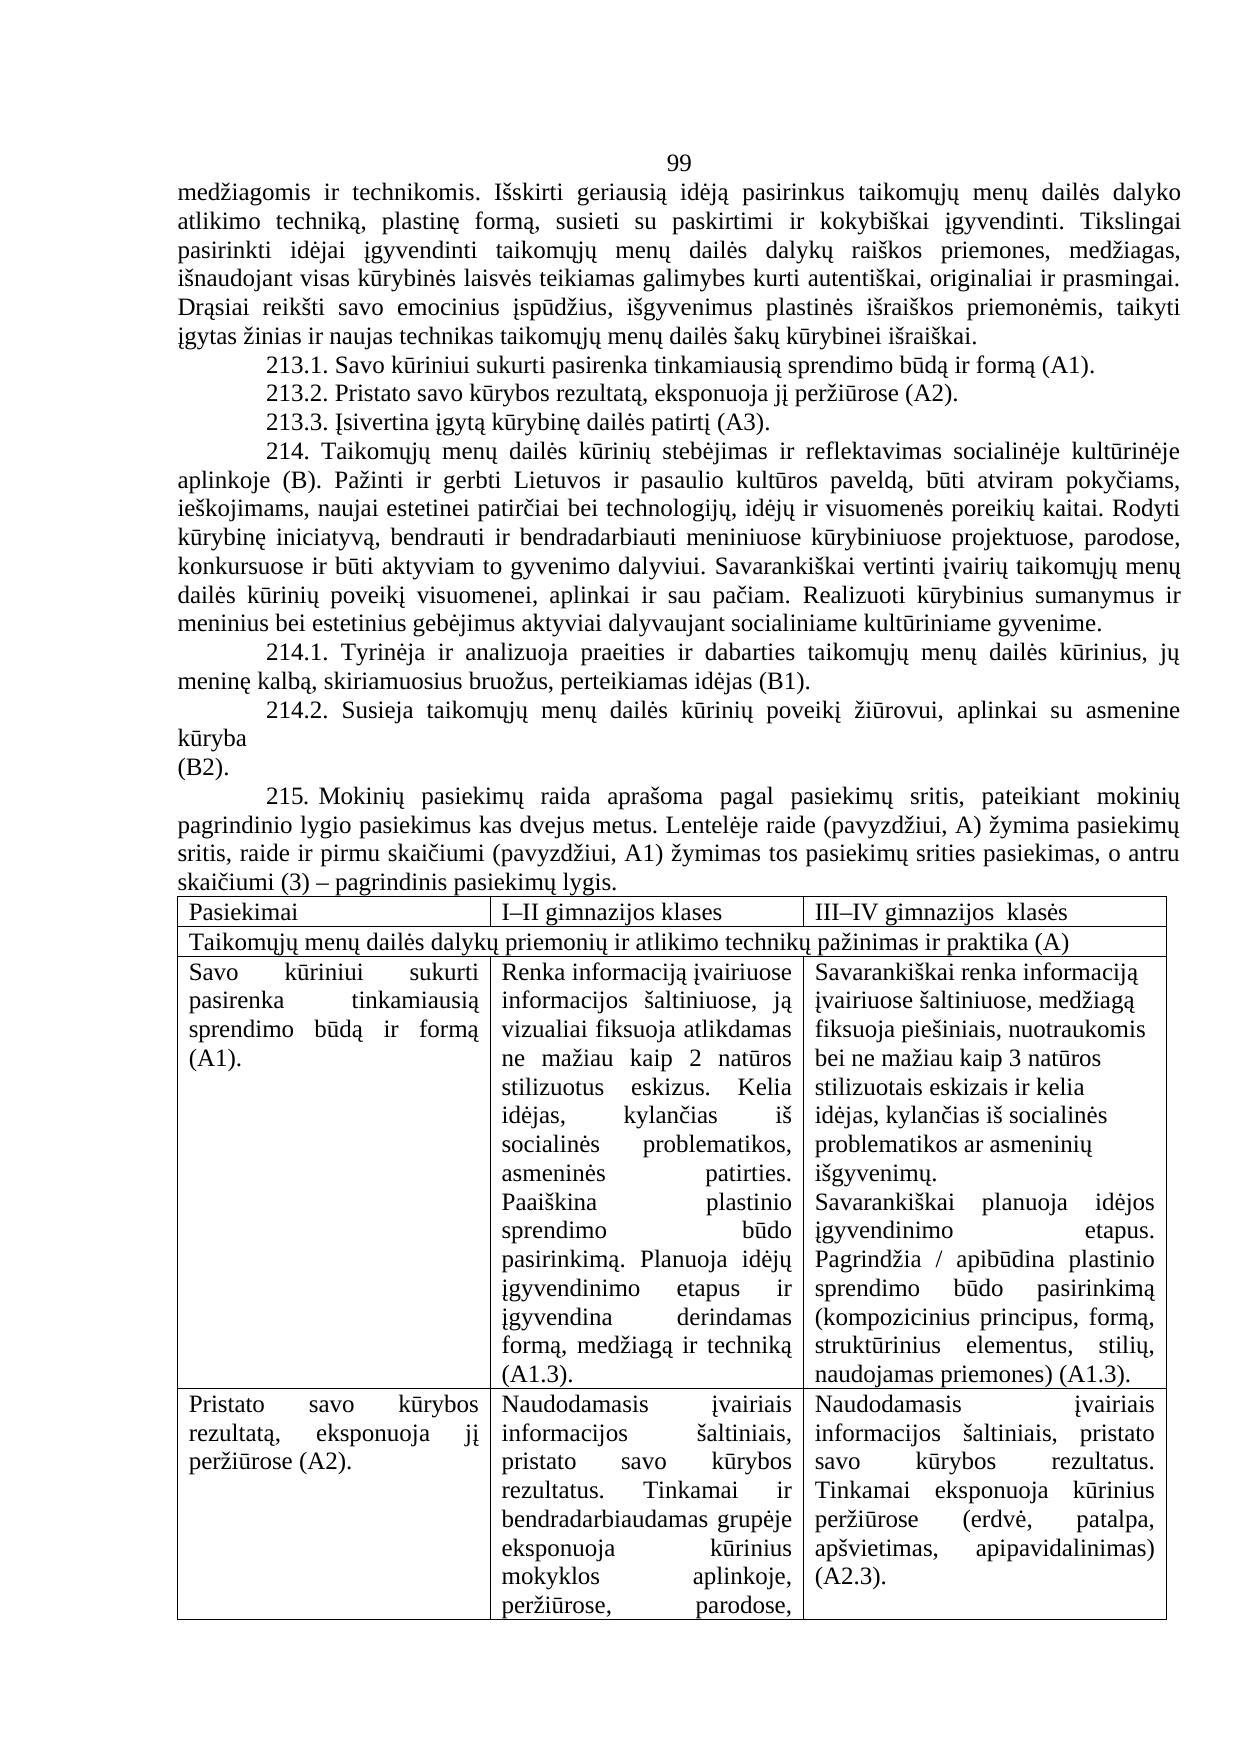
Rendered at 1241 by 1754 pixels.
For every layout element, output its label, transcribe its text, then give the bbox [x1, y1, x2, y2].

table_cell Pristato savo kūrybos rezultatą, eksponuoja jį peržiūrose (A2). [178, 1389, 490, 1619]
text 213.2. Pristato savo kūrybos rezultatą, eksponuoja jį peržiūrose (A2). [177, 378, 1181, 407]
table_header Pasiekimai [178, 897, 490, 926]
table_cell Naudodamasis įvairiais informacijos šaltiniais, pristato savo kūrybos rezultatus. Tinkamai eksponuoja kūrinius peržiūrose (erdvė, patalpa, apšvietimas, apipavidalinimas) (A2.3). [804, 1389, 1166, 1619]
text 214.2. Susieja taikomųjų menų dailės kūrinių poveikį žiūrovui, aplinkai su asmenine kūryba [177, 695, 1181, 752]
table_header I–II gimnazijos klases [491, 897, 803, 926]
text medžiagomis ir technikomis. Išskirti geriausią idėją pasirinkus taikomųjų menų dailės dalyko atlikimo techniką, plastinę formą, susieti su paskirtimi ir kokybiškai įgyvendinti. Tikslingai pasirinkti idėjai įgyvendinti taikomųjų menų dailės dalykų raiškos priemones, medžiagas, išnaudojant visas kūrybinės laisvės teikiamas galimybes kurti autentiškai, originaliai ir prasmingai. Drąsiai reikšti savo emocinius įspūdžius, išgyvenimus plastinės išraiškos priemonėmis, taikyti įgytas žinias ir naujas technikas taikomųjų menų dailės šakų kūrybinei išraiškai. [177, 177, 1181, 350]
table_cell Renka informaciją įvairiuose informacijos šaltiniuose, ją vizualiai fiksuoja atlikdamas ne mažiau kaip 2 natūros stilizuotus eskizus. Kelia idėjas, kylančias iš socialinės problematikos, asmeninės patirties. Paaiškina plastinio sprendimo būdo pasirinkimą. Planuoja idėjų įgyvendinimo etapus ir įgyvendina derindamas formą, medžiagą ir techniką (A1.3). [491, 957, 803, 1388]
text 214.1. Tyrinėja ir analizuoja praeities ir dabarties taikomųjų menų dailės kūrinius, jų meninę kalbą, skiriamuosius bruožus, perteikiamas idėjas (B1). [177, 637, 1181, 695]
text 215. Mokinių pasiekimų raida aprašoma pagal pasiekimų sritis, pateikiant mokinių pagrindinio lygio pasiekimus kas dvejus metus. Lentelėje raide (pavyzdžiui, A) žymima pasiekimų sritis, raide ir pirmu skaičiumi (pavyzdžiui, A1) žymimas tos pasiekimų srities pasiekimas, o antru skaičiumi (3) – pagrindinis pasiekimų lygis. [177, 781, 1181, 896]
text 213.1. Savo kūriniui sukurti pasirenka tinkamiausią sprendimo būdą ir formą (A1). [177, 350, 1181, 378]
text 213.3. Įsivertina įgytą kūrybinę dailės patirtį (A3). [177, 407, 1181, 436]
table_cell Taikomųjų menų dailės dalykų priemonių ir atlikimo technikų pažinimas ir praktika (A) [178, 927, 1166, 956]
table_header III–IV gimnazijos klasės [804, 897, 1166, 926]
text 214. Taikomųjų menų dailės kūrinių stebėjimas ir reflektavimas socialinėje kultūrinėje aplinkoje (B). Pažinti ir gerbti Lietuvos ir pasaulio kultūros paveldą, būti atviram pokyčiams, ieškojimams, naujai estetinei patirčiai bei technologijų, idėjų ir visuomenės poreikių kaitai. Rodyti kūrybinę iniciatyvą, bendrauti ir bendradarbiauti meniniuose kūrybiniuose projektuose, parodose, konkursuose ir būti aktyviam to gyvenimo dalyviui. Savarankiškai vertinti įvairių taikomųjų menų dailės kūrinių poveikį visuomenei, aplinkai ir sau pačiam. Realizuoti kūrybinius sumanymus ir meninius bei estetinius gebėjimus aktyviai dalyvaujant socialiniame kultūriniame gyvenime. [177, 436, 1181, 637]
text (B2). [177, 752, 1181, 781]
table_cell Naudodamasis įvairiais informacijos šaltiniais, pristato savo kūrybos rezultatus. Tinkamai ir bendradarbiaudamas grupėje eksponuoja kūrinius mokyklos aplinkoje, peržiūrose, parodose, [491, 1389, 803, 1619]
table_cell Savo kūriniui sukurti pasirenka tinkamiausią sprendimo būdą ir formą (A1). [178, 957, 490, 1388]
table_cell Savarankiškai renka informaciją įvairiuose šaltiniuose, medžiagą fiksuoja piešiniais, nuotraukomis bei ne mažiau kaip 3 natūros stilizuotais eskizais ir kelia idėjas, kylančias iš socialinės problematikos ar asmeninių išgyvenimų. Savarankiškai planuoja idėjos įgyvendinimo etapus. Pagrindžia / apibūdina plastinio sprendimo būdo pasirinkimą (kompozicinius principus, formą, struktūrinius elementus, stilių, naudojamas priemones) (A1.3). [804, 957, 1166, 1388]
